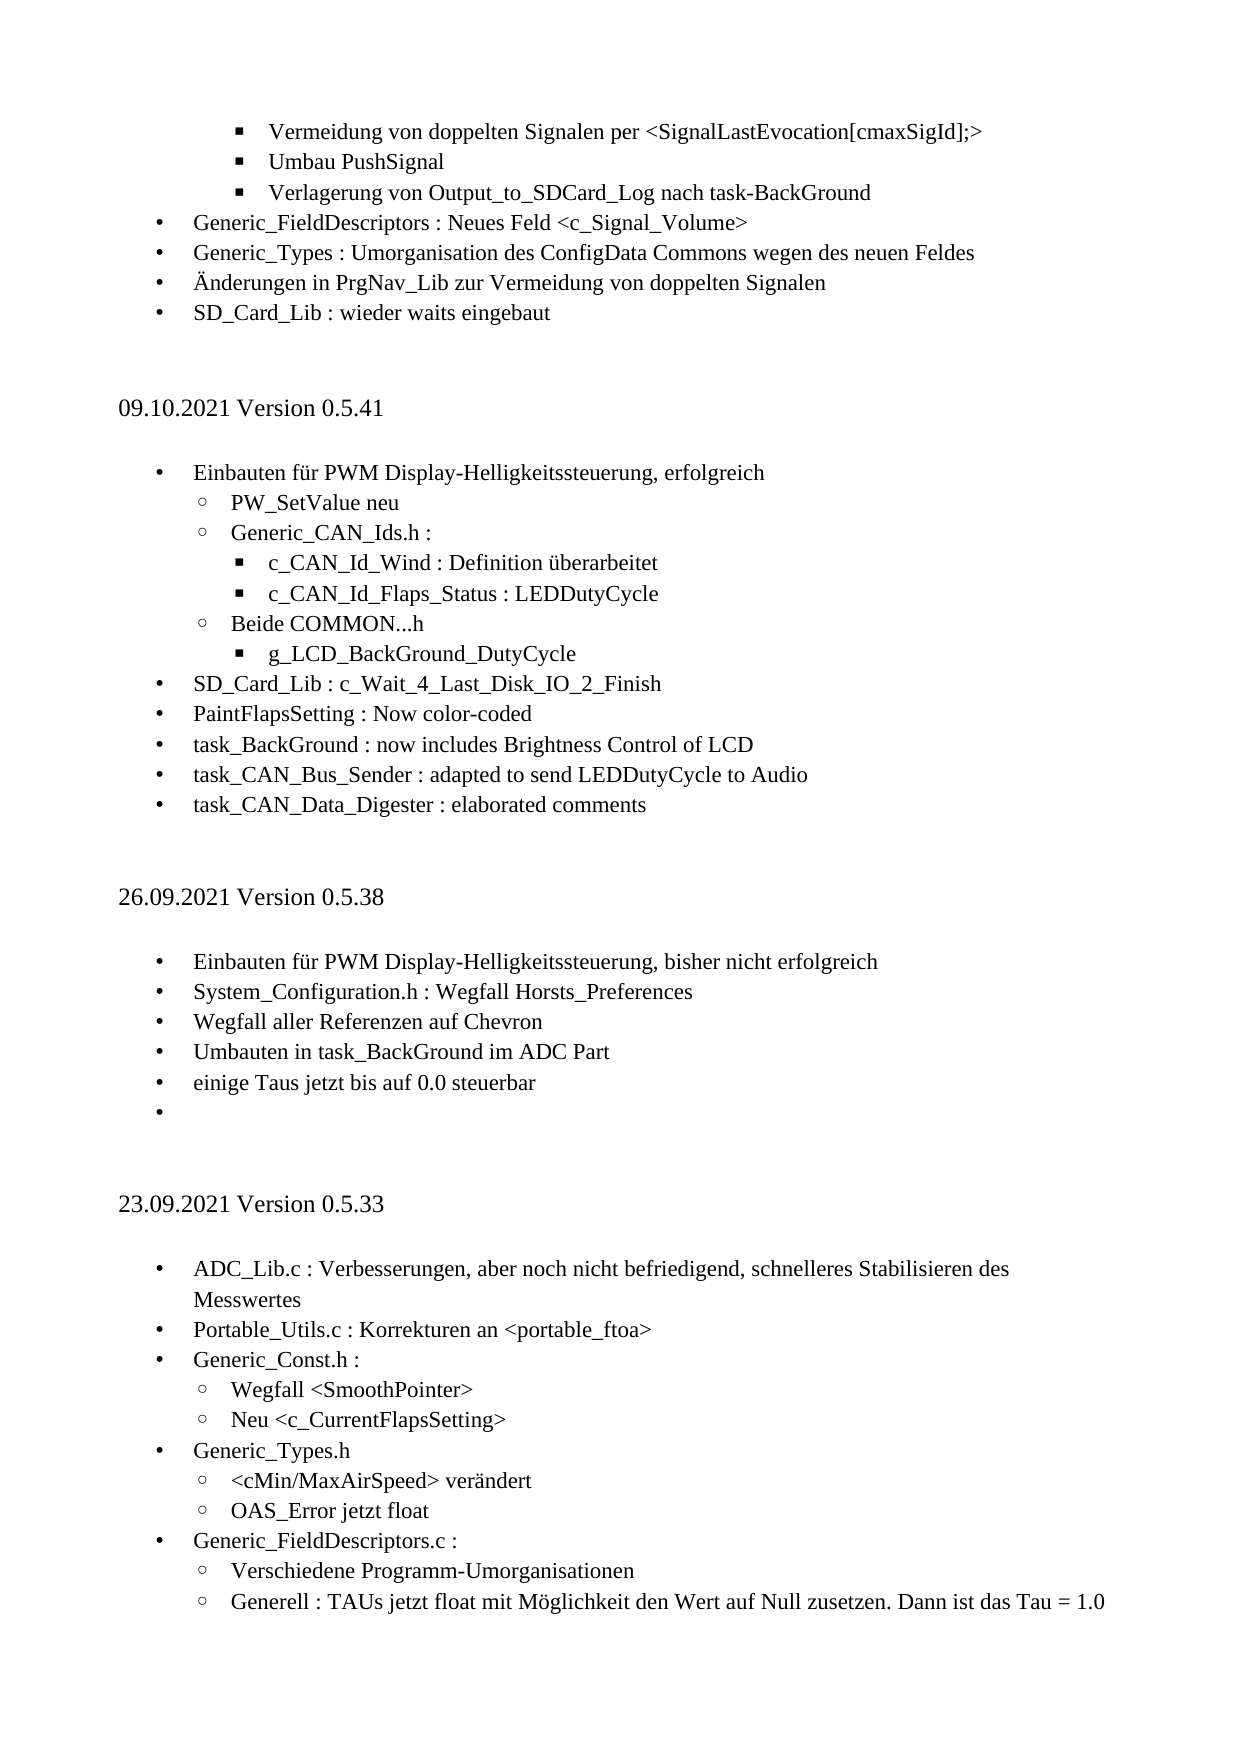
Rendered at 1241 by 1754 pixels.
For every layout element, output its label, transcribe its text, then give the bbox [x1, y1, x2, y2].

list c_CAN_Id_Wind : Definition überarbeitet [231, 549, 1122, 576]
list c_CAN_Id_Flaps_Status : LEDDutyCycle [231, 580, 1122, 606]
list ADC_Lib.c : Verbesserungen, aber noch nicht befriedigend, schnelleres Stabilisieren des Messwertes [156, 1256, 1122, 1312]
list PaintFlapsSetting : Now color-coded [156, 701, 1122, 727]
list System_Configuration.h : Wegfall Horsts_Preferences [156, 978, 1122, 1004]
list Verlagerung von Output_to_SDCard_Log nach task-BackGround [231, 178, 1122, 205]
text 26.09.2021 Version 0.5.38 [118, 882, 1122, 911]
list task_CAN_Data_Digester : elaborated comments [156, 791, 1122, 817]
list Beide COMMON...h [193, 610, 1122, 636]
list Generic_FieldDescriptors : Neues Feld <c_Signal_Volume> [156, 209, 1122, 235]
list task_BackGround : now includes Brightness Control of LCD [156, 731, 1122, 757]
list Generic_Const.h : [156, 1346, 1122, 1372]
list Generic_FieldDescriptors.c : [156, 1527, 1122, 1554]
list Vermeidung von doppelten Signalen per <SignalLastEvocation[cmaxSigId];> [231, 118, 1122, 144]
list Änderungen in PrgNav_Lib zur Vermeidung von doppelten Signalen [156, 269, 1122, 296]
text 09.10.2021 Version 0.5.41 [118, 393, 1122, 422]
list g_LCD_BackGround_DutyCycle [231, 640, 1122, 666]
list SD_Card_Lib : wieder waits eingebaut [156, 299, 1122, 326]
list einige Taus jetzt bis auf 0.0 steuerbar [156, 1069, 1122, 1095]
list PW_SetValue neu [193, 489, 1122, 515]
list Umbau PushSignal [231, 148, 1122, 175]
list task_CAN_Bus_Sender : adapted to send LEDDutyCycle to Audio [156, 761, 1122, 787]
list <cMin/MaxAirSpeed> verändert [193, 1467, 1122, 1493]
list Umbauten in task_BackGround im ADC Part [156, 1038, 1122, 1065]
list Generic_CAN_Ids.h : [193, 519, 1122, 546]
list Generic_Types.h [156, 1437, 1122, 1463]
list Wegfall aller Referenzen auf Chevron [156, 1008, 1122, 1034]
list Portable_Utils.c : Korrekturen an <portable_ftoa> [156, 1316, 1122, 1342]
list Einbauten für PWM Display-Helligkeitssteuerung, bisher nicht erfolgreich [156, 948, 1122, 974]
list OAS_Error jetzt float [193, 1497, 1122, 1523]
list Verschiedene Programm-Umorganisationen [193, 1558, 1122, 1584]
list SD_Card_Lib : c_Wait_4_Last_Disk_IO_2_Finish [156, 670, 1122, 697]
list Einbauten für PWM Display-Helligkeitssteuerung, erfolgreich [156, 459, 1122, 485]
list Generic_Types : Umorganisation des ConfigData Commons wegen des neuen Feldes [156, 239, 1122, 265]
list Neu <c_CurrentFlapsSetting> [193, 1407, 1122, 1433]
text 23.09.2021 Version 0.5.33 [118, 1189, 1122, 1218]
list Generell : TAUs jetzt float mit Möglichkeit den Wert auf Null zusetzen. Dann ist das Tau = 1.0 [193, 1588, 1122, 1614]
list Wegfall <SmoothPointer> [193, 1376, 1122, 1403]
